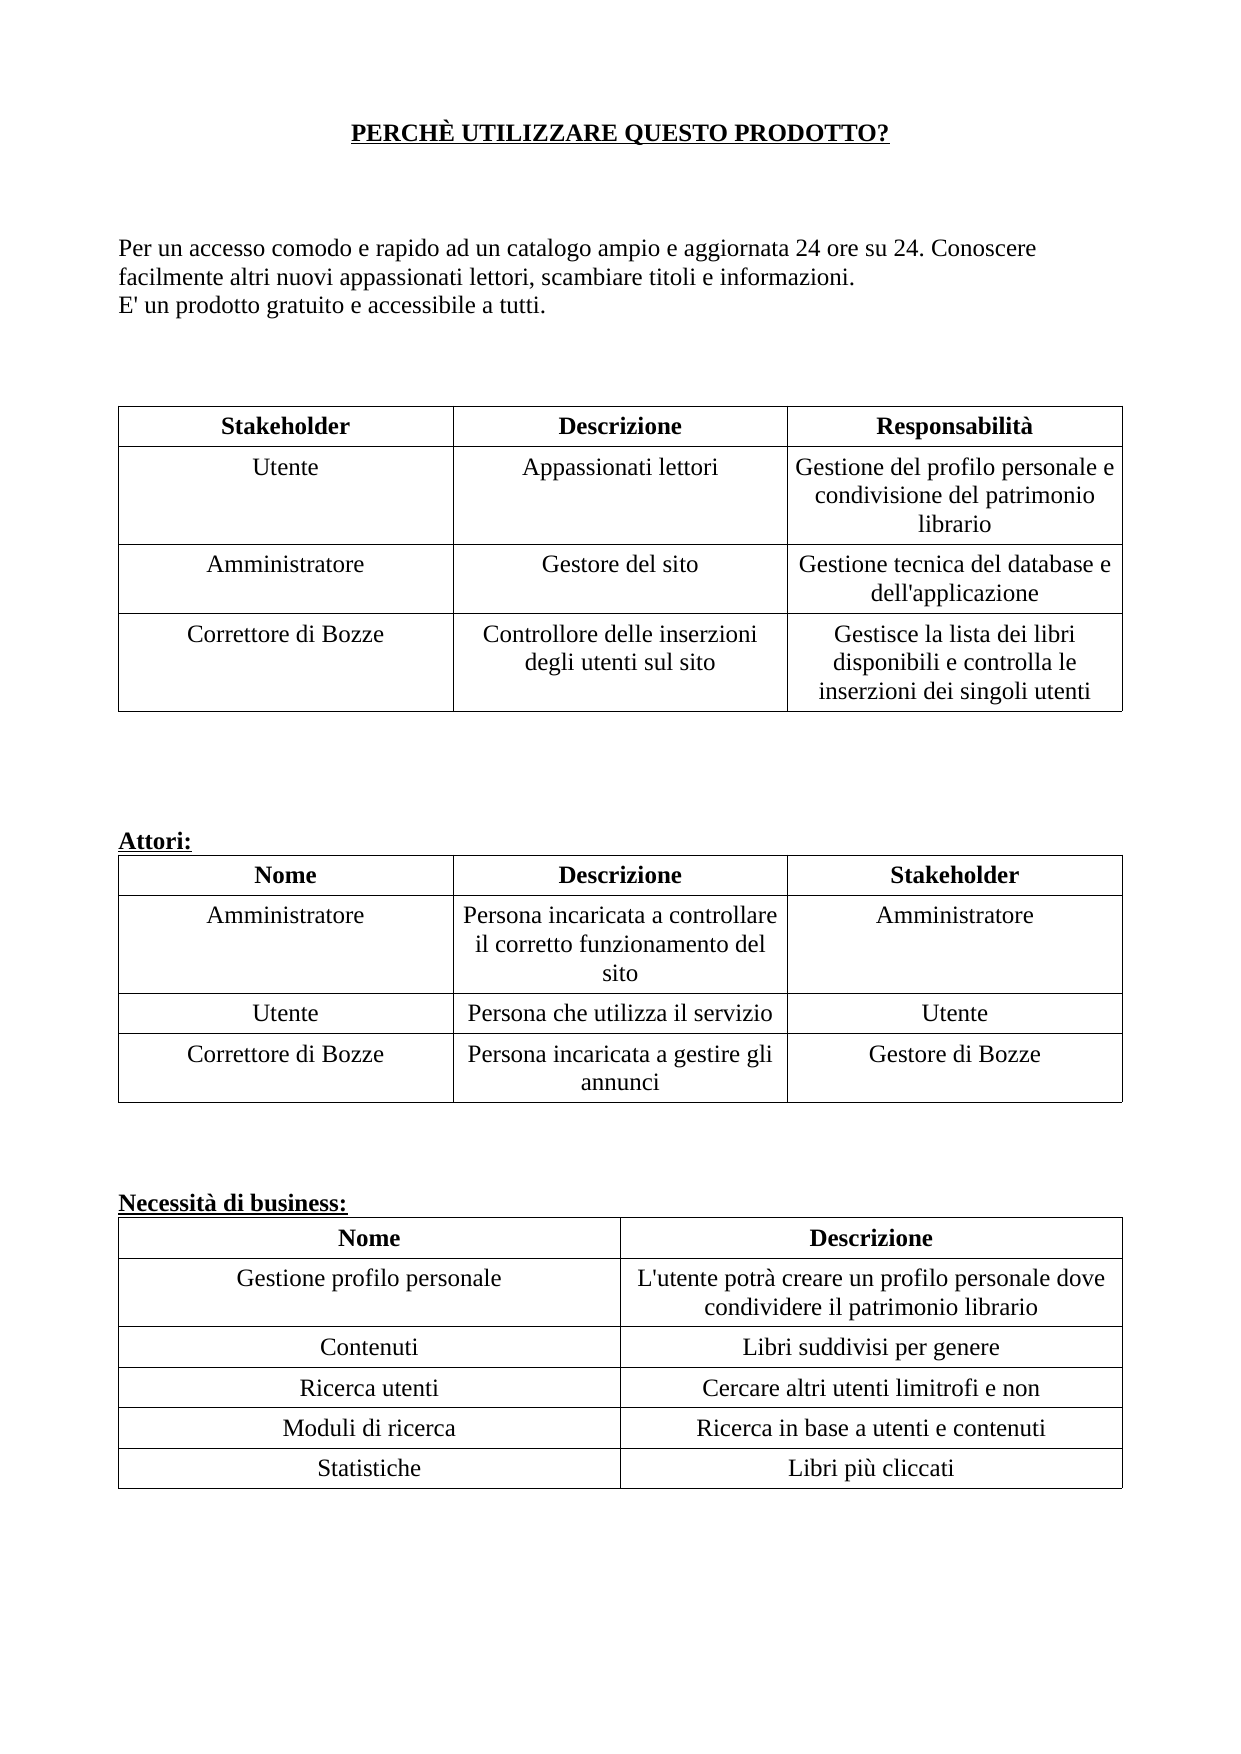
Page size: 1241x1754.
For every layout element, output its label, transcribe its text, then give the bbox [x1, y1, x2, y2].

table_cell Contenuti [119, 1327, 620, 1367]
text Per un accesso comodo e rapido ad un catalogo ampio e aggiornata 24 ore su 24. Conoscere facilmente altri nuovi appassionati lettori, scambiare titoli e informazioni. [118, 233, 1122, 291]
text PERCHÈ UTILIZZARE QUESTO PRODOTTO? [118, 118, 1122, 147]
table_cell Gestione profilo personale [119, 1259, 620, 1326]
table_cell Utente [119, 994, 453, 1033]
table_cell Gestore di Bozze [788, 1034, 1122, 1102]
table_cell Persona che utilizza il servizio [454, 994, 787, 1033]
table_header Nome [119, 1218, 620, 1257]
table_cell Gestore del sito [454, 545, 787, 613]
table_cell Moduli di ricerca [119, 1408, 620, 1447]
table_cell Cercare altri utenti limitrofi e non [621, 1368, 1122, 1407]
table_cell Amministratore [119, 896, 453, 993]
table_cell Utente [119, 447, 453, 544]
table_header Descrizione [454, 856, 787, 895]
table_header Descrizione [621, 1218, 1122, 1257]
table_cell Appassionati lettori [454, 447, 787, 544]
table_cell Gestione tecnica del database e dell'applicazione [788, 545, 1122, 613]
table_cell Libri più cliccati [621, 1449, 1122, 1488]
table_header Stakeholder [788, 856, 1122, 895]
table_header Stakeholder [119, 407, 453, 446]
table_cell Utente [788, 994, 1122, 1033]
table_cell Persona incaricata a gestire gli annunci [454, 1034, 787, 1102]
table_header Descrizione [454, 407, 787, 446]
text Attori: [118, 826, 1122, 854]
table_cell Amministratore [788, 896, 1122, 993]
table_cell Correttore di Bozze [119, 1034, 453, 1102]
text E' un prodotto gratuito e accessibile a tutti. [118, 291, 1122, 319]
table_cell Gestione del profilo personale e condivisione del patrimonio librario [788, 447, 1122, 544]
table_cell Correttore di Bozze [119, 614, 453, 711]
table_cell Gestisce la lista dei libri disponibili e controlla le inserzioni dei singoli utenti [788, 614, 1122, 711]
table_header Responsabilità [788, 407, 1122, 446]
table_cell L'utente potrà creare un profilo personale dove condividere il patrimonio librario [621, 1259, 1122, 1326]
table_header Nome [119, 856, 453, 895]
table_cell Ricerca in base a utenti e contenuti [621, 1408, 1122, 1447]
table_cell Statistiche [119, 1449, 620, 1488]
table_cell Amministratore [119, 545, 453, 613]
text Necessità di business: [118, 1188, 1122, 1217]
table_cell Controllore delle inserzioni degli utenti sul sito [454, 614, 787, 711]
table_cell Libri suddivisi per genere [621, 1327, 1122, 1367]
table_cell Persona incaricata a controllare il corretto funzionamento del sito [454, 896, 787, 993]
table_cell Ricerca utenti [119, 1368, 620, 1407]
